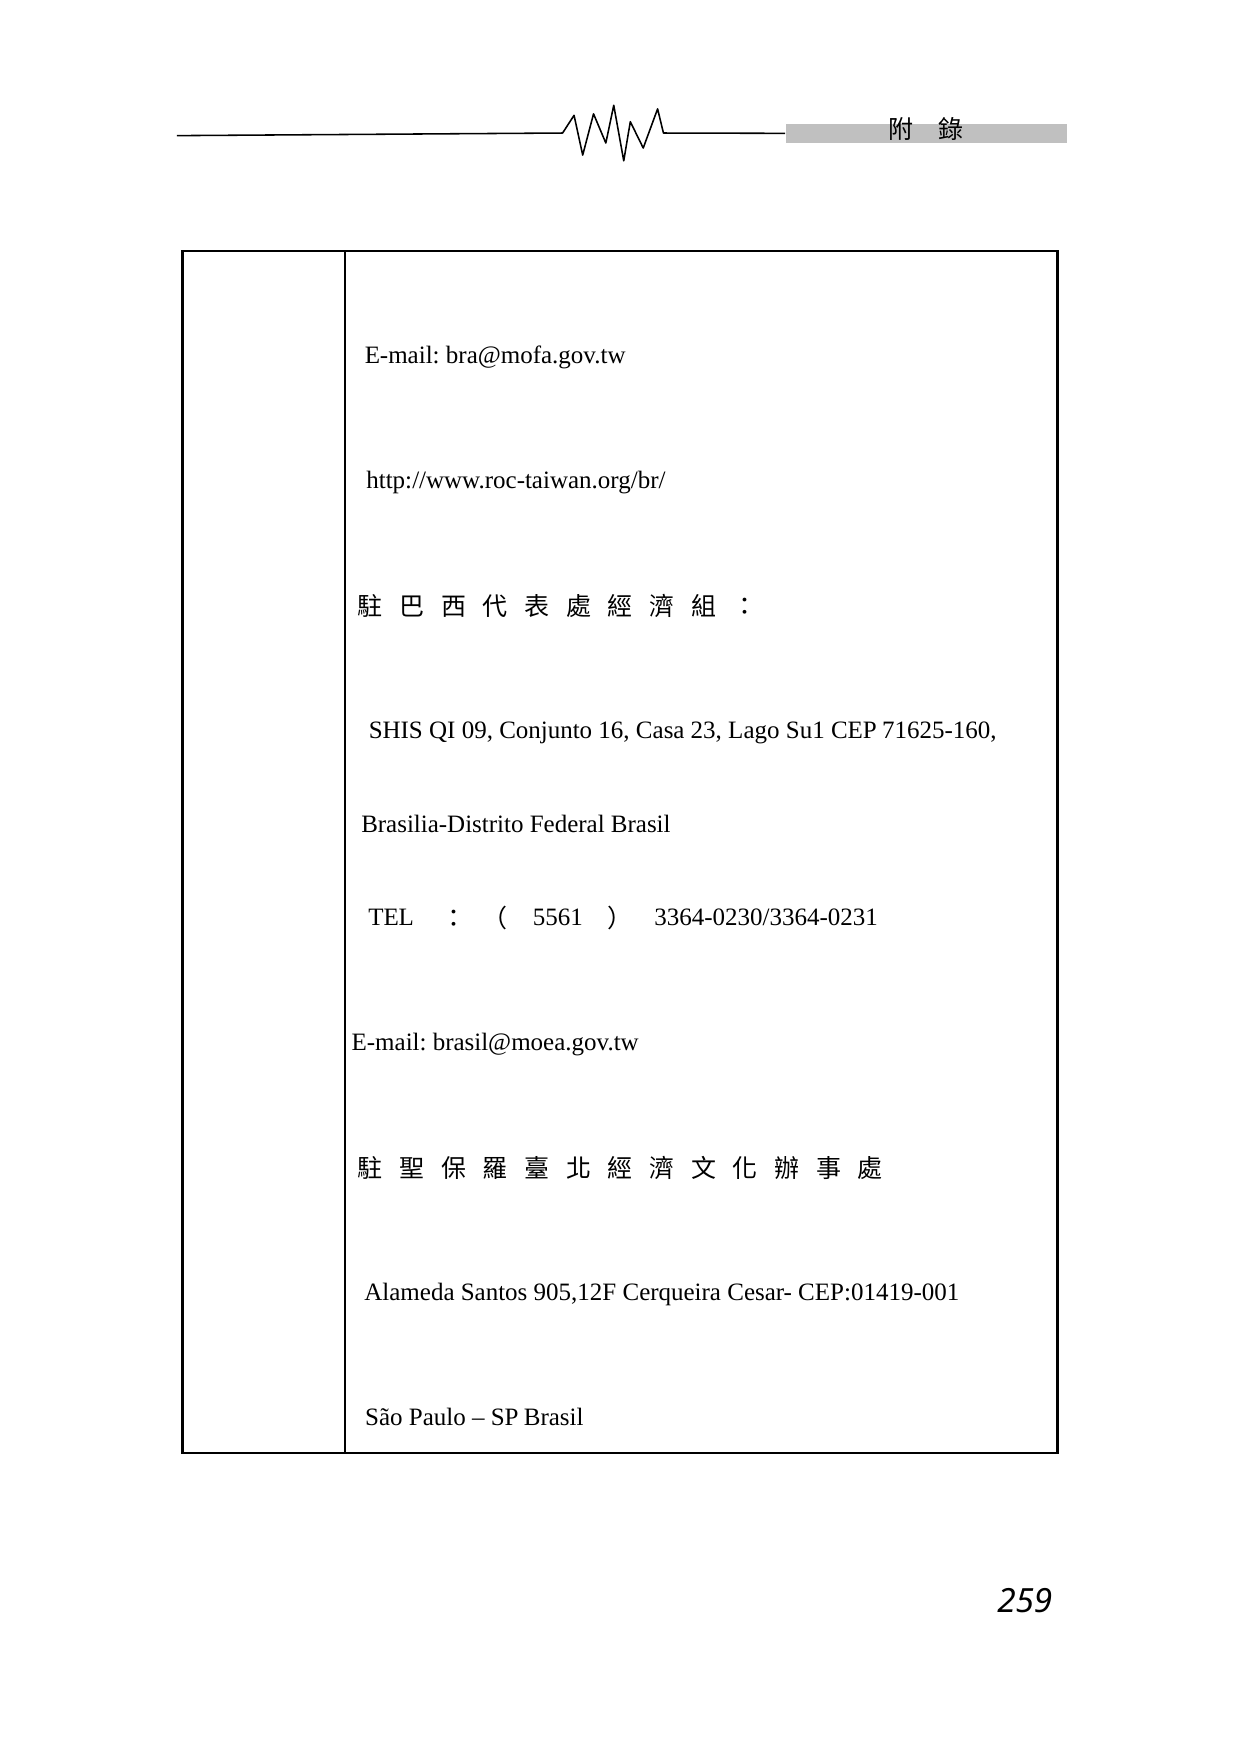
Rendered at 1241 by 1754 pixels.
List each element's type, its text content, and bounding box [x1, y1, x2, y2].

table_cell E-mail: bra@mofa.gov.tw http://www.roc-taiwan.org/br/ 駐巴西代表處經濟組： SHIS QI 09, Conjunto 16, Casa 23, Lago Su1 CEP 71625-160, Brasilia-Distrito Federal Brasil TEL：（5561）3364-0230/3364-0231 E-mail: brasil@moea.gov.tw 駐聖保羅臺北經濟文化辦事處 Alameda Santos 905,12F Cerqueira Cesar- CEP:01419-001 São Paulo – SP Brasil [346, 252, 1056, 1452]
table_cell [184, 252, 344, 1452]
